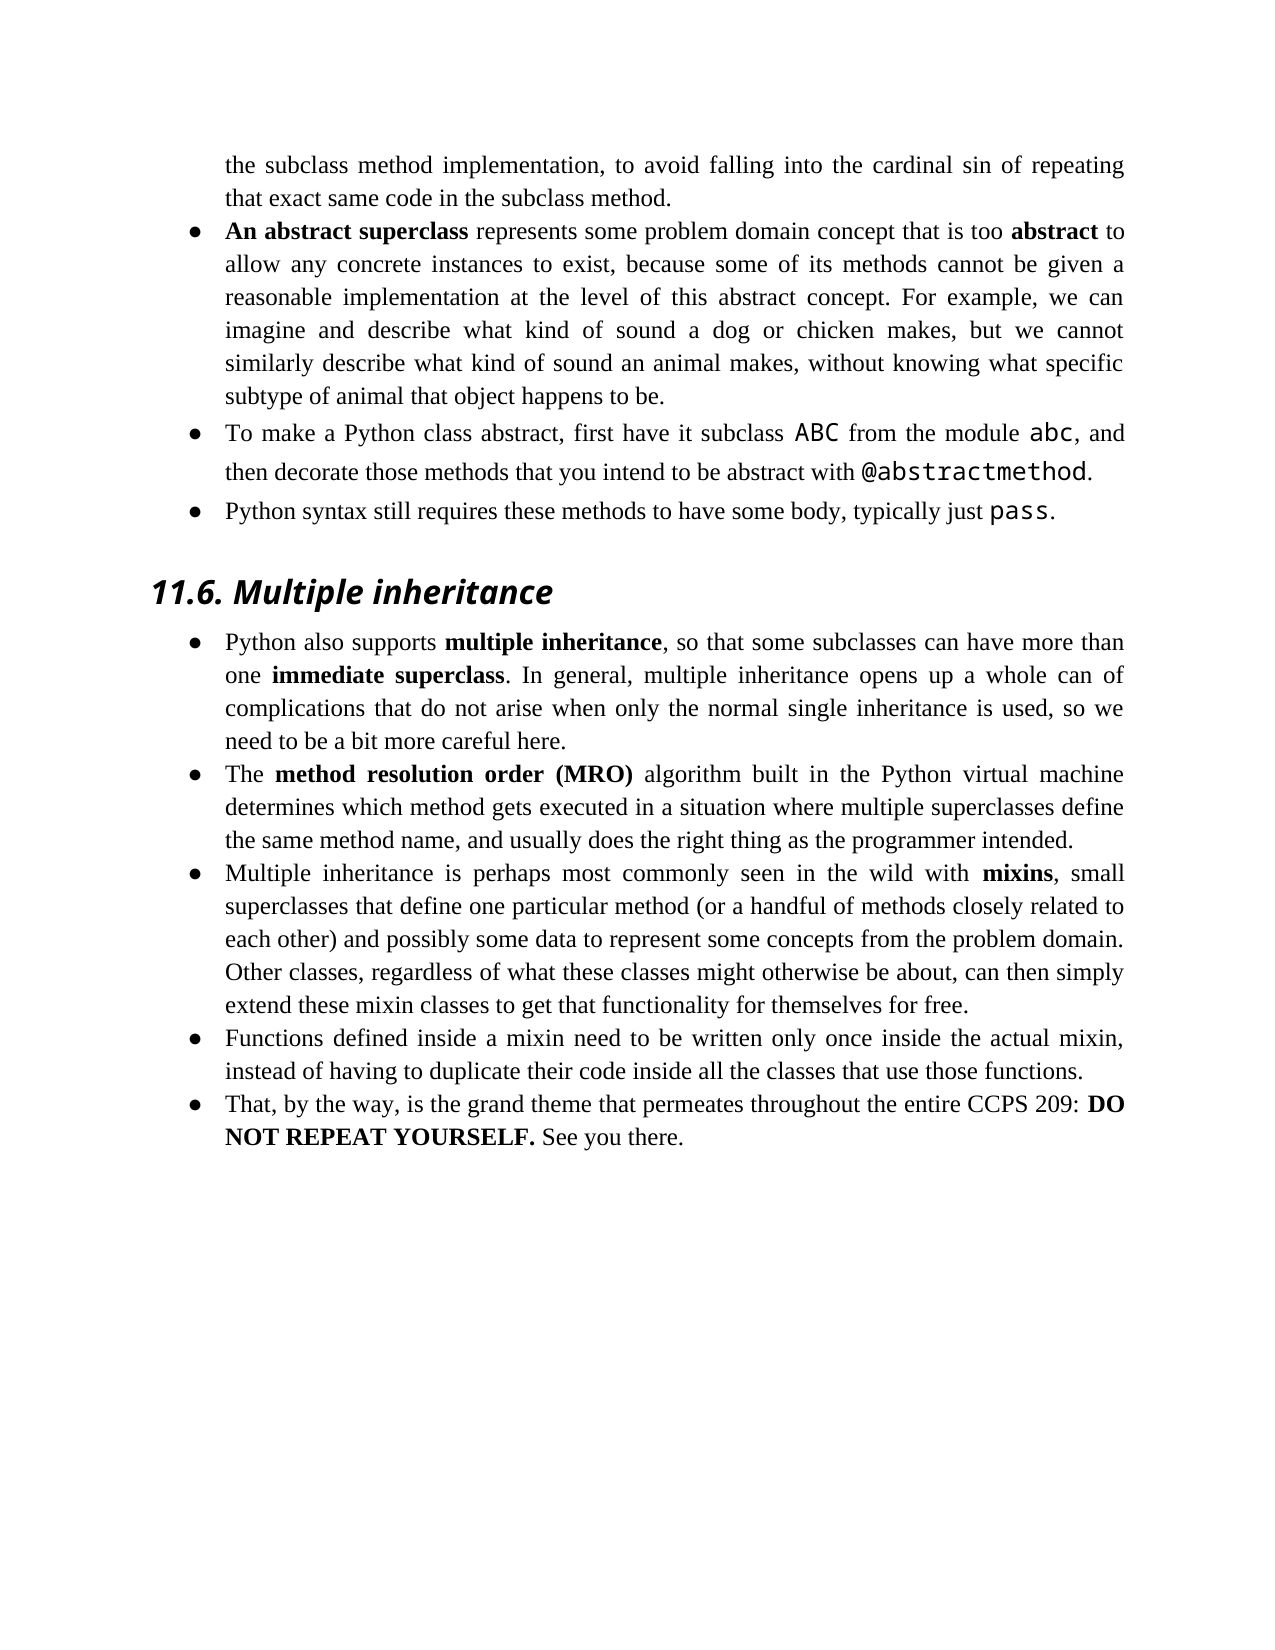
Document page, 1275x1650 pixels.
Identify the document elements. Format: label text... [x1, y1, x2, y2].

list Python syntax still requires these methods to have some body, typically just pass. [187, 492, 1125, 527]
list Multiple inheritance is perhaps most commonly seen in the wild with mixins, small superclasses that define one particular method (or a handful of methods closely related to each other) and possibly some data to represent some concepts from the problem domain. Other classes, regardless of what these classes might otherwise be about, can then simply extend these mixin classes to get that functionality for themselves for free. [187, 858, 1125, 1019]
subtitle 11.6. Multiple inheritance [150, 569, 1125, 614]
list the subclass method implementation, to avoid falling into the cardinal sin of repeating that exact same code in the subclass method. [187, 150, 1125, 212]
list An abstract superclass represents some problem domain concept that is too abstract to allow any concrete instances to exist, because some of its methods cannot be given a reasonable implementation at the level of this abstract concept. For example, we can imagine and describe what kind of sound a dog or chicken makes, but we cannot similarly describe what kind of sound an animal makes, without knowing what specific subtype of animal that object happens to be. [187, 216, 1125, 410]
list Python also supports multiple inheritance, so that some subclasses can have more than one immediate superclass. In general, multiple inheritance opens up a whole can of complications that do not arise when only the normal single inheritance is used, so we need to be a bit more careful here. [187, 627, 1125, 755]
list The method resolution order (MRO) algorithm built in the Python virtual machine determines which method gets executed in a situation where multiple superclasses define the same method name, and usually does the right thing as the programmer intended. [187, 759, 1125, 854]
list Functions defined inside a mixin need to be written only once inside the actual mixin, instead of having to duplicate their code inside all the classes that use those functions. [187, 1023, 1125, 1085]
list To make a Python class abstract, first have it subclass ABC from the module abc, and then decorate those methods that you intend to be abstract with @abstractmethod. [187, 414, 1125, 487]
list That, by the way, is the grand theme that permeates throughout the entire CCPS 209: DO NOT REPEAT YOURSELF. See you there. [187, 1089, 1125, 1151]
